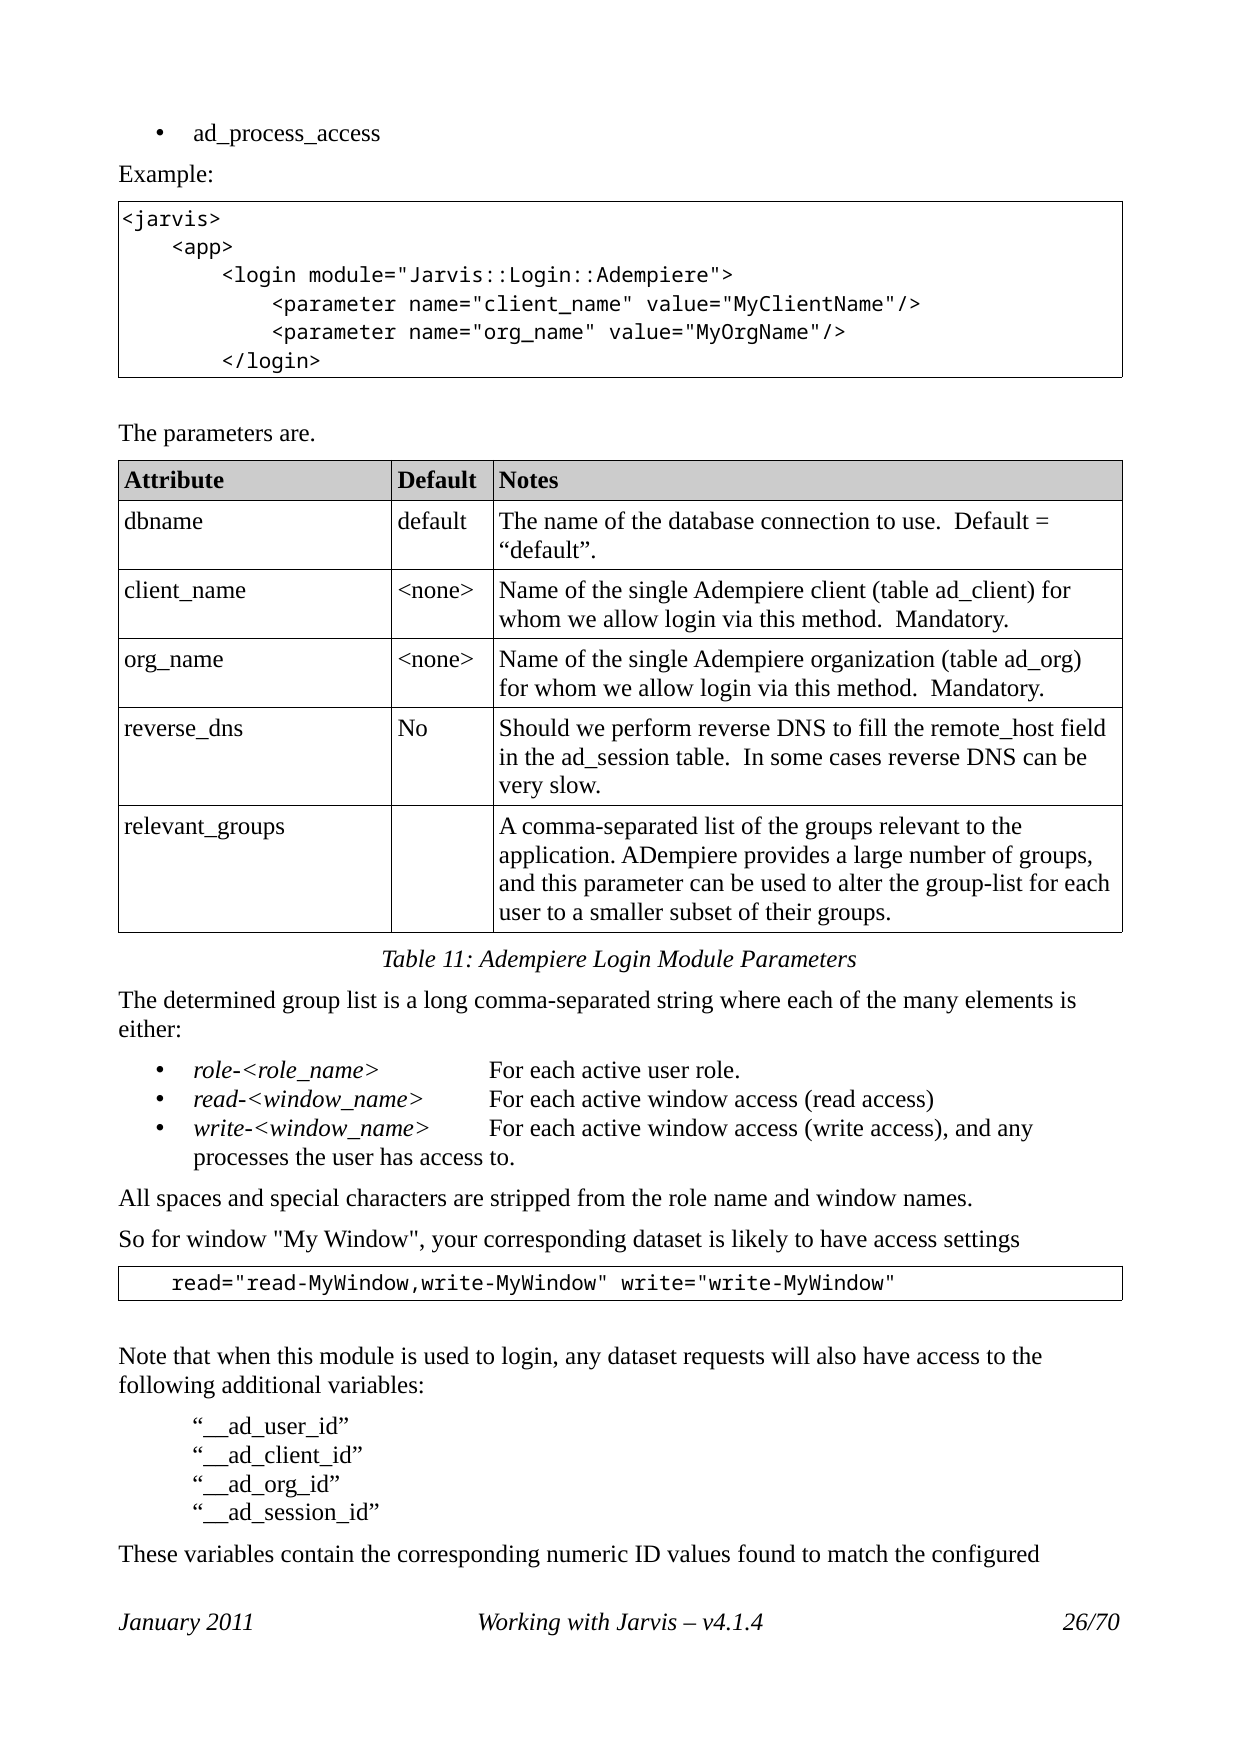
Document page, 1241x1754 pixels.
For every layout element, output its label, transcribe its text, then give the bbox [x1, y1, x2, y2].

list read-<window_name> For each active window access (read access) [156, 1084, 1122, 1113]
table_cell The name of the database connection to use. Default = “default”. [494, 501, 1122, 569]
text <login module="Jarvis::Login::Adempiere"> [119, 257, 1122, 286]
text So for window "My Window", your corresponding dataset is likely to have access settings [118, 1224, 1122, 1253]
text <jarvis> [119, 202, 1122, 229]
text Table 11: Adempiere Login Module Parameters [118, 944, 1122, 973]
table_cell default [392, 501, 493, 569]
list role-<role_name> For each active user role. [156, 1056, 1122, 1084]
text The determined group list is a long comma-separated string where each of the many elements is either: [118, 986, 1122, 1043]
table_cell [392, 806, 493, 932]
text Note that when this module is used to login, any dataset requests will also have access to the following additional variables: [118, 1341, 1122, 1399]
table_cell Name of the single Adempiere organization (table ad_org) for whom we allow login via this method. Mandatory. [494, 639, 1122, 707]
text <parameter name="org_name" value="MyOrgName"/> [119, 314, 1122, 343]
text “__ad_user_id” “__ad_client_id” “__ad_org_id” [118, 1411, 1122, 1497]
text All spaces and special characters are stripped from the role name and window names. [118, 1183, 1122, 1212]
list write-<window_name> For each active window access (write access), and any processes the user has access to. [156, 1113, 1122, 1171]
table_cell A comma-separated list of the groups relevant to the application. ADempiere provides a large number of groups, and this parameter can be used to alter the group-list for each user to a smaller subset of their groups. [494, 806, 1122, 932]
table_cell <none> [392, 639, 493, 707]
table_cell Should we perform reverse DNS to fill the remote_host field in the ad_session table. In some cases reverse DNS can be very slow. [494, 708, 1122, 805]
table_cell client_name [119, 570, 391, 638]
text The parameters are. [118, 418, 1122, 447]
table_cell No [392, 708, 493, 805]
list ad_process_access [156, 118, 1122, 147]
table_header Default [392, 461, 493, 500]
table_cell reverse_dns [119, 708, 391, 805]
table_cell relevant_groups [119, 806, 391, 932]
text “__ad_session_id” [118, 1497, 1122, 1526]
table_cell <none> [392, 570, 493, 638]
text These variables contain the corresponding numeric ID values found to match the configured [118, 1539, 1122, 1567]
table_cell dbname [119, 501, 391, 569]
text <app> [119, 229, 1122, 257]
table_header Attribute [119, 461, 391, 500]
text <parameter name="client_name" value="MyClientName"/> [119, 286, 1122, 314]
text </login> [119, 343, 1122, 377]
text read="read-MyWindow,write-MyWindow" write="write-MyWindow" [119, 1267, 1122, 1300]
table_cell Name of the single Adempiere client (table ad_client) for whom we allow login via this method. Mandatory. [494, 570, 1122, 638]
table_header Notes [494, 461, 1122, 500]
text Example: [118, 159, 1122, 188]
table_cell org_name [119, 639, 391, 707]
